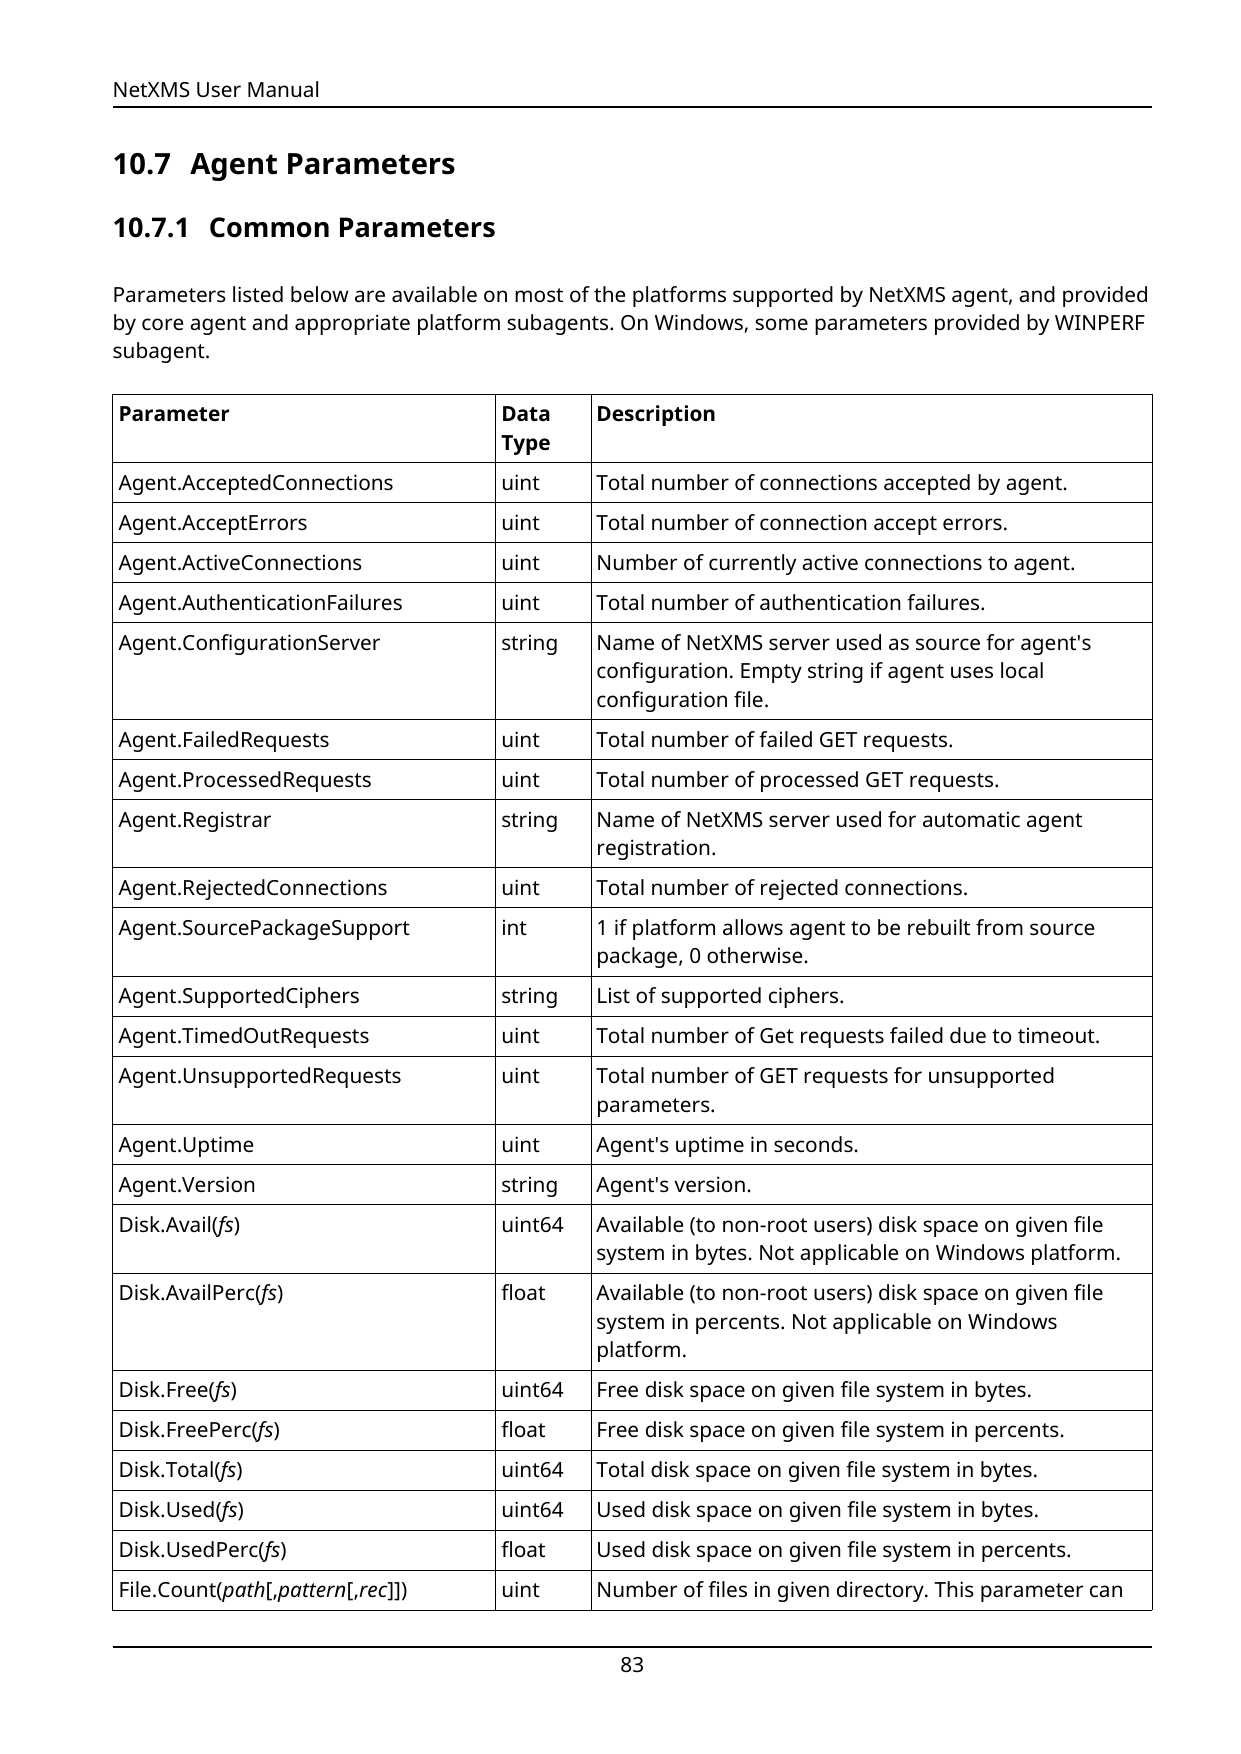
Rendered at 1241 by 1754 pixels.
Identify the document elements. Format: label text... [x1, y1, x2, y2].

table_cell Free disk space on given file system in percents. [592, 1411, 1152, 1449]
table_cell uint64 [496, 1451, 591, 1489]
table_cell Total number of Get requests failed due to timeout. [592, 1017, 1152, 1056]
subtitle Agent Parameters [112, 143, 1152, 183]
table_cell uint [496, 1125, 591, 1164]
table_cell Available (to non-root users) disk space on given file system in bytes. Not applicable on Windows platform. [592, 1205, 1152, 1273]
table_cell Agent.FailedRequests [113, 720, 495, 759]
table_cell Total number of authentication failures. [592, 583, 1152, 622]
table_cell Agent.UnsupportedRequests [113, 1057, 495, 1124]
table_cell Agent.AcceptErrors [113, 503, 495, 542]
table_cell Agent.Registrar [113, 800, 495, 867]
table_cell Name of NetXMS server used as source for agent's configuration. Empty string if agent uses local configuration file. [592, 623, 1152, 719]
table_cell Agent.RejectedConnections [113, 868, 495, 907]
table_header Description [592, 395, 1152, 462]
table_cell uint [496, 543, 591, 582]
table_cell Number of currently active connections to agent. [592, 543, 1152, 582]
table_cell uint [496, 1057, 591, 1124]
table_cell Agent.AcceptedConnections [113, 463, 495, 502]
table_cell Agent.ConfigurationServer [113, 623, 495, 719]
table_cell Available (to non-root users) disk space on given file system in percents. Not applicable on Windows platform. [592, 1274, 1152, 1369]
table_cell float [496, 1411, 591, 1449]
table_cell uint64 [496, 1205, 591, 1273]
table_cell uint [496, 720, 591, 759]
table_cell Agent.ProcessedRequests [113, 760, 495, 799]
table_cell uint [496, 463, 591, 502]
table_cell Agent's uptime in seconds. [592, 1125, 1152, 1164]
table_cell Total number of failed GET requests. [592, 720, 1152, 759]
table_cell Agent.ActiveConnections [113, 543, 495, 582]
subtitle Common Parameters [112, 208, 1152, 245]
table_cell Total number of GET requests for unsupported parameters. [592, 1057, 1152, 1124]
table_cell Number of files in given directory. This parameter can [592, 1571, 1152, 1609]
table_cell Agent.Uptime [113, 1125, 495, 1164]
table_cell uint [496, 868, 591, 907]
table_cell Agent's version. [592, 1165, 1152, 1204]
table_cell Disk.Free(fs) [113, 1371, 495, 1409]
table_cell int [496, 908, 591, 976]
table_cell string [496, 800, 591, 867]
table_cell Agent.AuthenticationFailures [113, 583, 495, 622]
table_cell uint [496, 503, 591, 542]
table_cell Agent.SourcePackageSupport [113, 908, 495, 976]
table_cell Total disk space on given file system in bytes. [592, 1451, 1152, 1489]
table_cell File.Count(path[,pattern[,rec]]) [113, 1571, 495, 1609]
table_header Data Type [496, 395, 591, 462]
table_cell float [496, 1274, 591, 1369]
table_cell Name of NetXMS server used for automatic agent registration. [592, 800, 1152, 867]
table_cell Total number of connection accept errors. [592, 503, 1152, 542]
table_cell Disk.Used(fs) [113, 1491, 495, 1529]
table_cell uint [496, 1017, 591, 1056]
table_header Parameter [113, 395, 495, 462]
table_cell string [496, 977, 591, 1016]
table_cell Agent.Version [113, 1165, 495, 1204]
table_cell Disk.UsedPerc(fs) [113, 1531, 495, 1569]
table_cell Used disk space on given file system in percents. [592, 1531, 1152, 1569]
table_cell uint [496, 760, 591, 799]
table_cell Disk.Avail(fs) [113, 1205, 495, 1273]
table_cell float [496, 1531, 591, 1569]
table_cell uint [496, 1571, 591, 1609]
table_cell string [496, 1165, 591, 1204]
table_cell Total number of processed GET requests. [592, 760, 1152, 799]
table_cell uint64 [496, 1371, 591, 1409]
table_cell Disk.FreePerc(fs) [113, 1411, 495, 1449]
table_cell Agent.TimedOutRequests [113, 1017, 495, 1056]
table_cell Disk.Total(fs) [113, 1451, 495, 1489]
table_cell Disk.AvailPerc(fs) [113, 1274, 495, 1369]
table_cell Agent.SupportedCiphers [113, 977, 495, 1016]
text Parameters listed below are available on most of the platforms supported by NetXMS agent, and provided by core agent and appropriate platform subagents. On Windows, some parameters provided by WINPERF subagent. [112, 280, 1152, 365]
table_cell List of supported ciphers. [592, 977, 1152, 1016]
table_cell uint [496, 583, 591, 622]
table_cell Free disk space on given file system in bytes. [592, 1371, 1152, 1409]
table_cell string [496, 623, 591, 719]
table_cell Total number of rejected connections. [592, 868, 1152, 907]
table_cell 1 if platform allows agent to be rebuilt from source package, 0 otherwise. [592, 908, 1152, 976]
table_cell Total number of connections accepted by agent. [592, 463, 1152, 502]
table_cell Used disk space on given file system in bytes. [592, 1491, 1152, 1529]
table_cell uint64 [496, 1491, 591, 1529]
